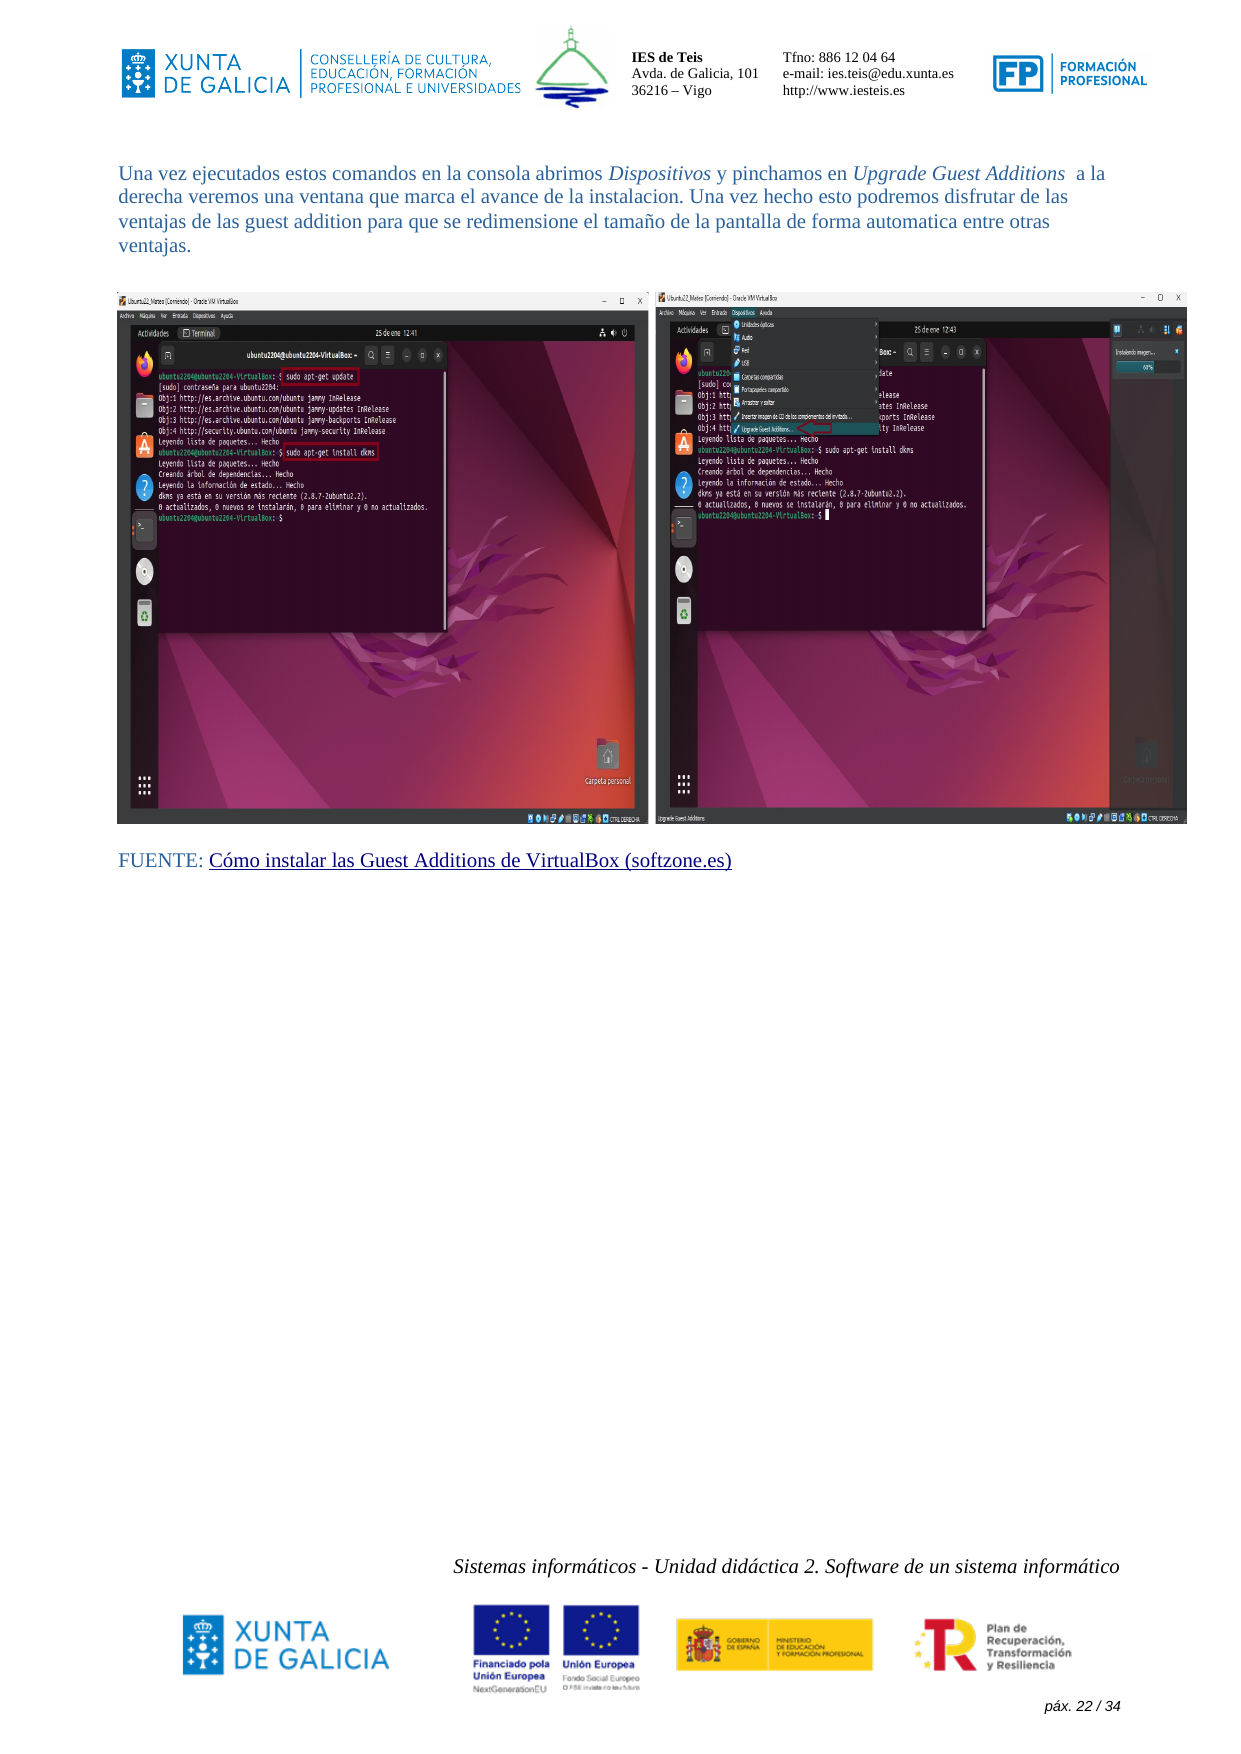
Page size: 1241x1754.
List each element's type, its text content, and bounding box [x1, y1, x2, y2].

text Una vez ejecutados estos comandos en la consola abrimos Dispositivos y pinchamos en Upgrade Guest Additions a la derecha veremos una ventana que marca el avance de la instalacion. Una vez hecho esto podremos disfrutar de las ventajas de las guest addition para que se redimensione el tamaño de la pantalla de forma automatica entre otras ventajas. [118, 160, 1122, 257]
picture [655, 292, 1187, 824]
picture [534, 25, 611, 110]
picture [989, 50, 1153, 97]
picture [182, 1593, 1085, 1700]
picture [121, 49, 521, 98]
text FUENTE: Cómo instalar las Guest Additions de VirtualBox (softzone.es) [118, 848, 1122, 872]
picture [117, 292, 649, 824]
